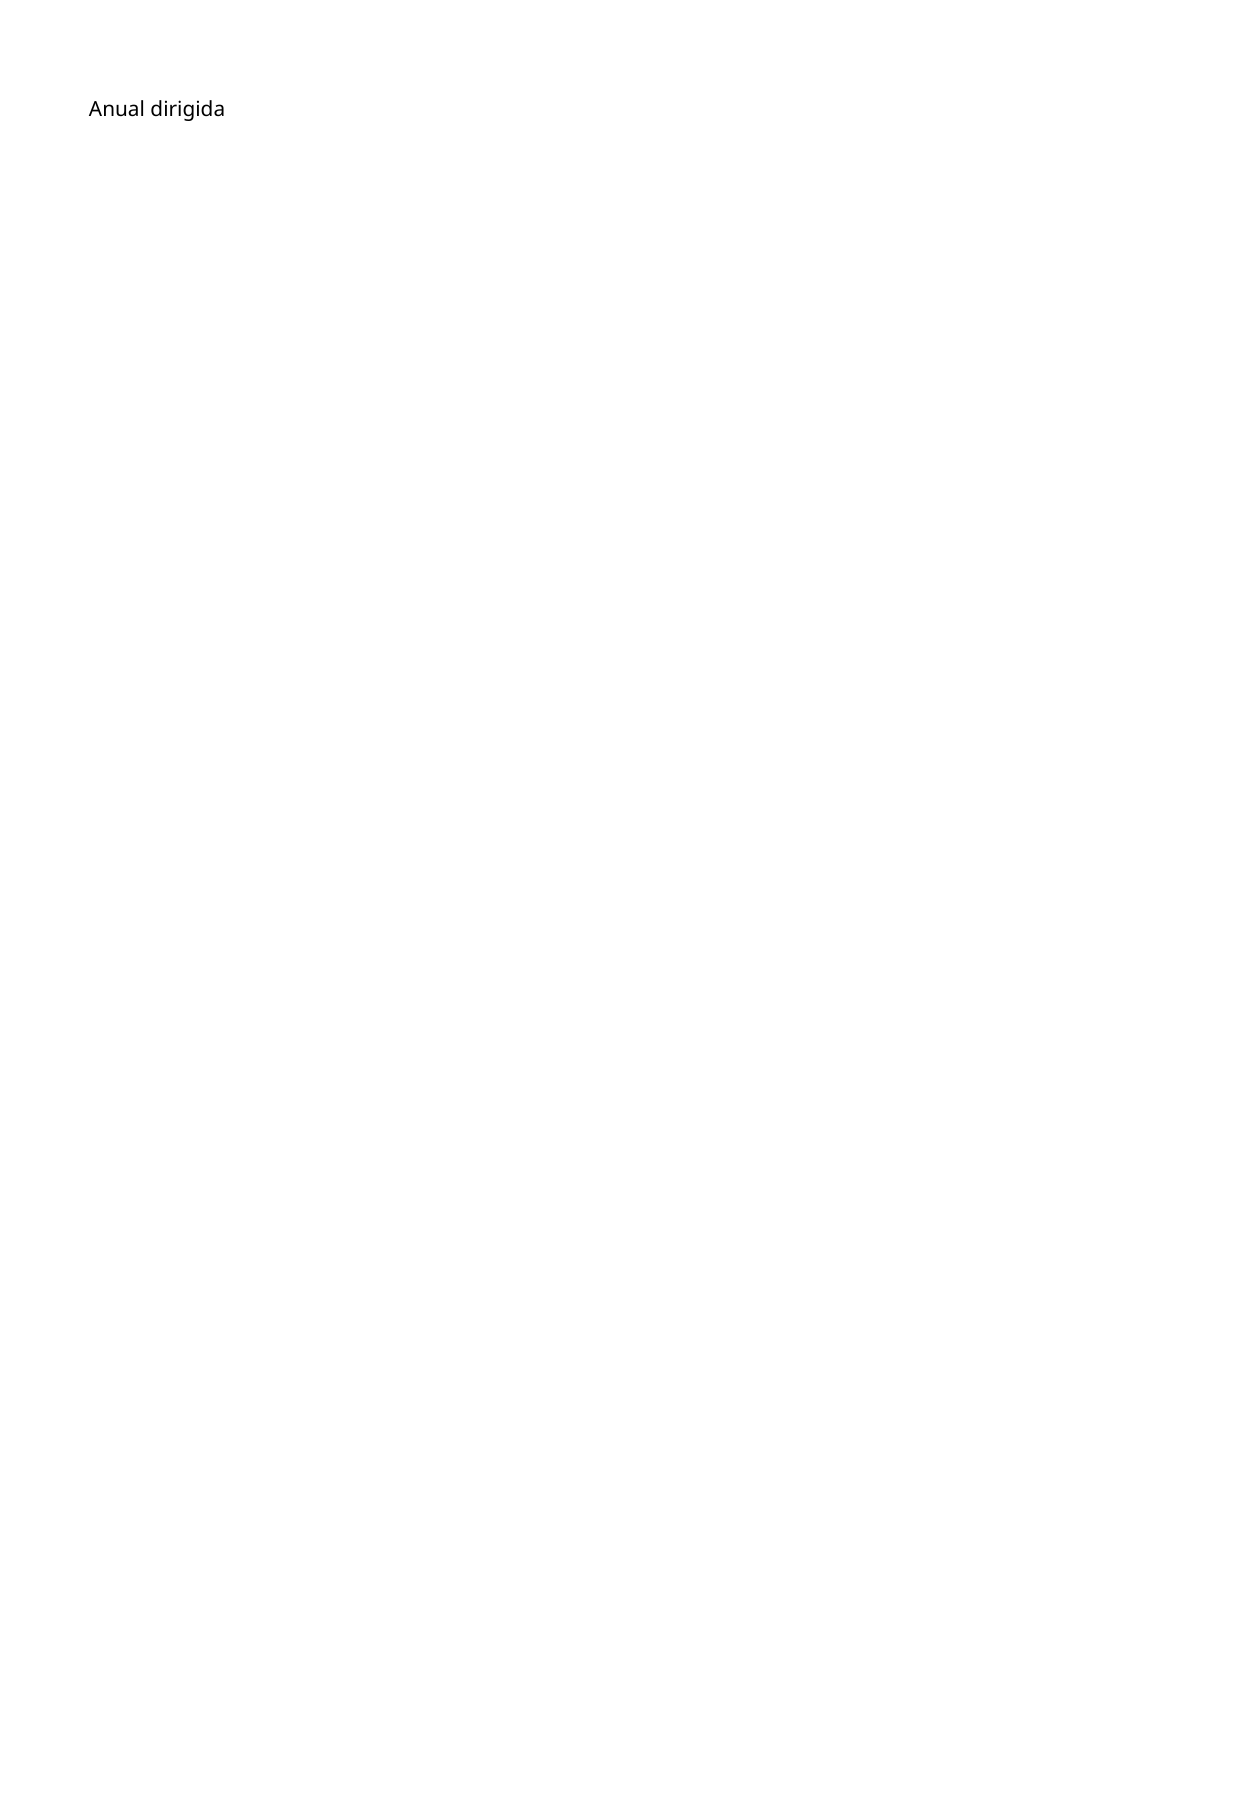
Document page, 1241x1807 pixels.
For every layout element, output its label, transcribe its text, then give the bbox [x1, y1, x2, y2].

text Anual dirigida [89, 94, 1158, 122]
